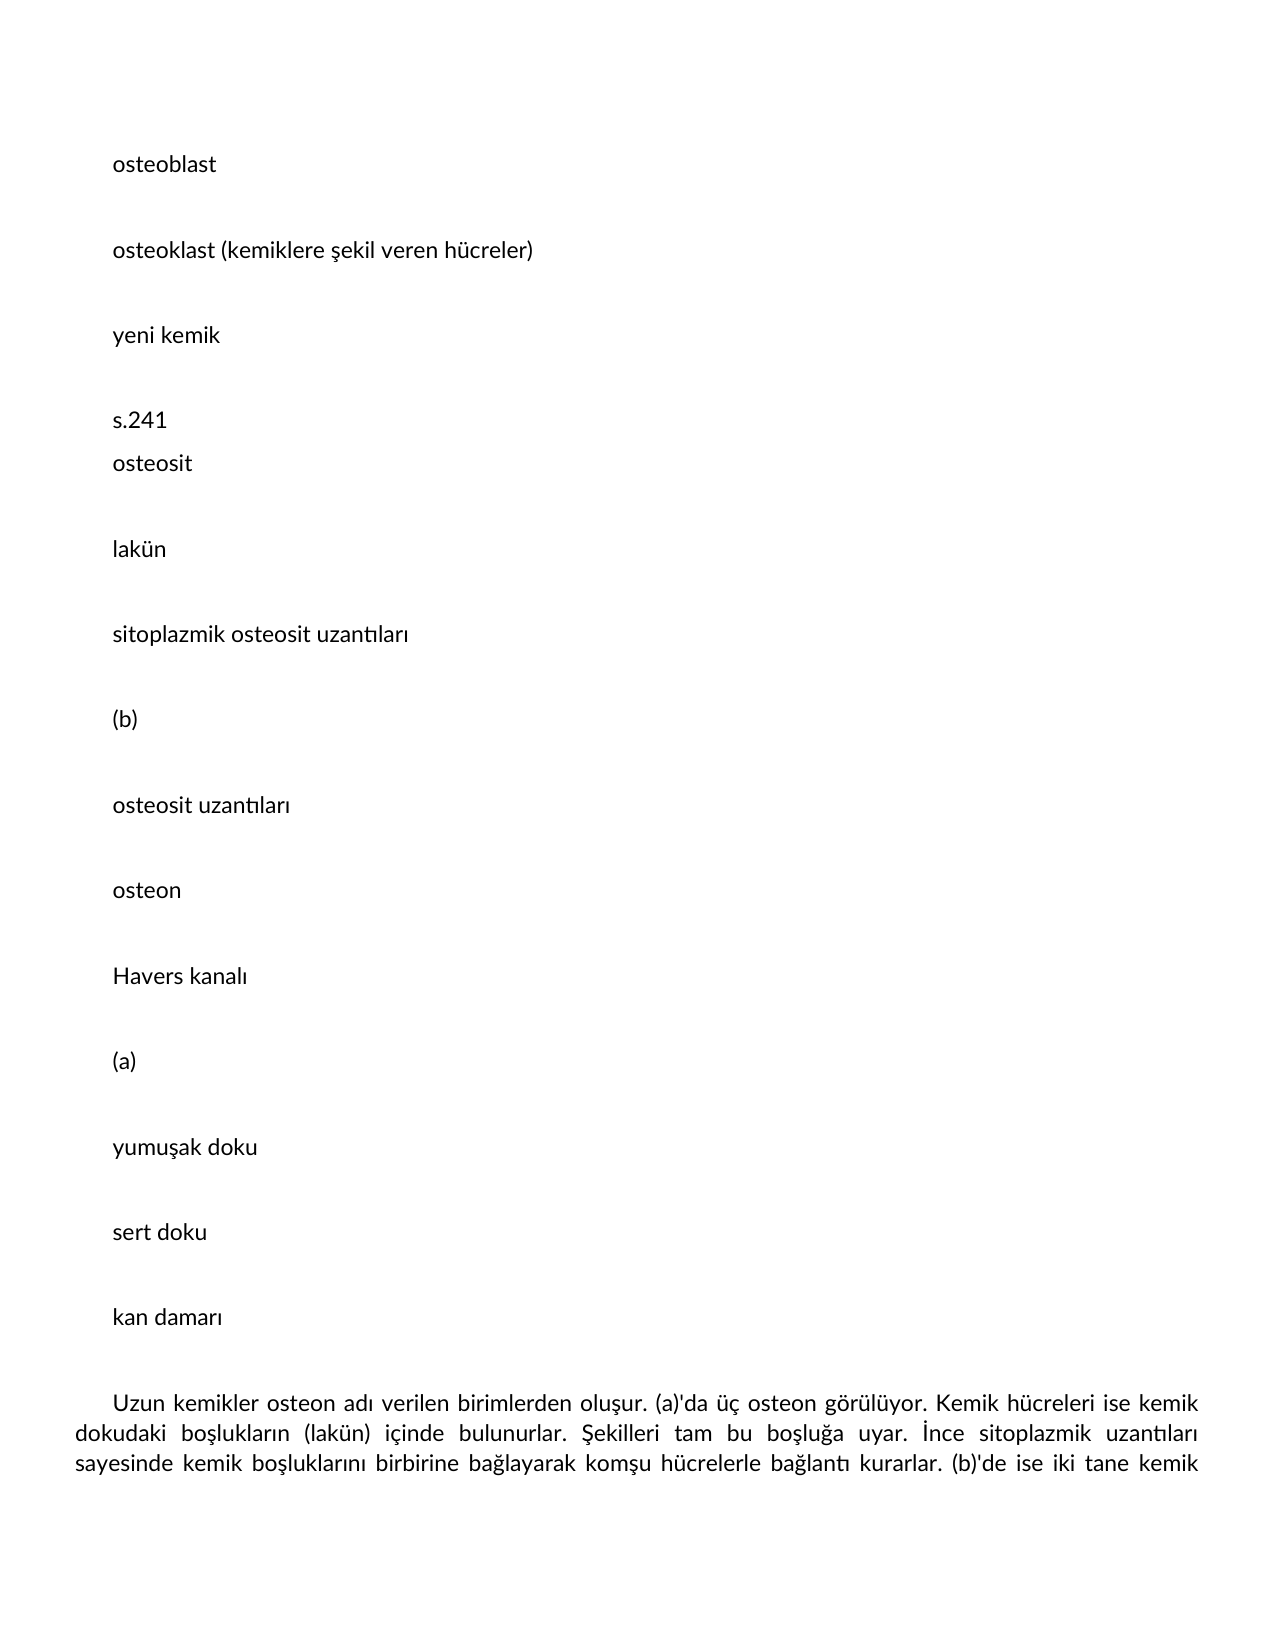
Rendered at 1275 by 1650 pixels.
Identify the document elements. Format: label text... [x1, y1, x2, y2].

text (a) [75, 1047, 1200, 1074]
text yumuşak doku [75, 1132, 1200, 1160]
text kan damarı [75, 1303, 1200, 1331]
text s.241 [75, 406, 1200, 434]
text osteoklast (kemiklere şekil veren hücreler) [75, 235, 1200, 263]
text osteon [75, 876, 1200, 903]
text sert doku [75, 1218, 1200, 1245]
text osteoblast [75, 150, 1200, 177]
text sitoplazmik osteosit uzantıları [75, 620, 1200, 647]
text Havers kanalı [75, 961, 1200, 989]
text (b) [75, 705, 1200, 733]
text osteosit [75, 449, 1200, 476]
text yeni kemik [75, 321, 1200, 348]
text lakün [75, 534, 1200, 562]
text Uzun kemikler osteon adı verilen birimlerden oluşur. (a)'da üç osteon görülüyor. Kemik hücreleri ise kemik dokudaki boşlukların (lakün) içinde bulunurlar. Şekilleri tam bu boşluğa uyar. İnce sitoplazmik uzantıları sayesinde kemik boşluklarını birbirine bağlayarak komşu hücrelerle bağlantı kurarlar. (b)'de ise iki tane kemik [75, 1388, 1200, 1476]
text osteosit uzantıları [75, 791, 1200, 818]
